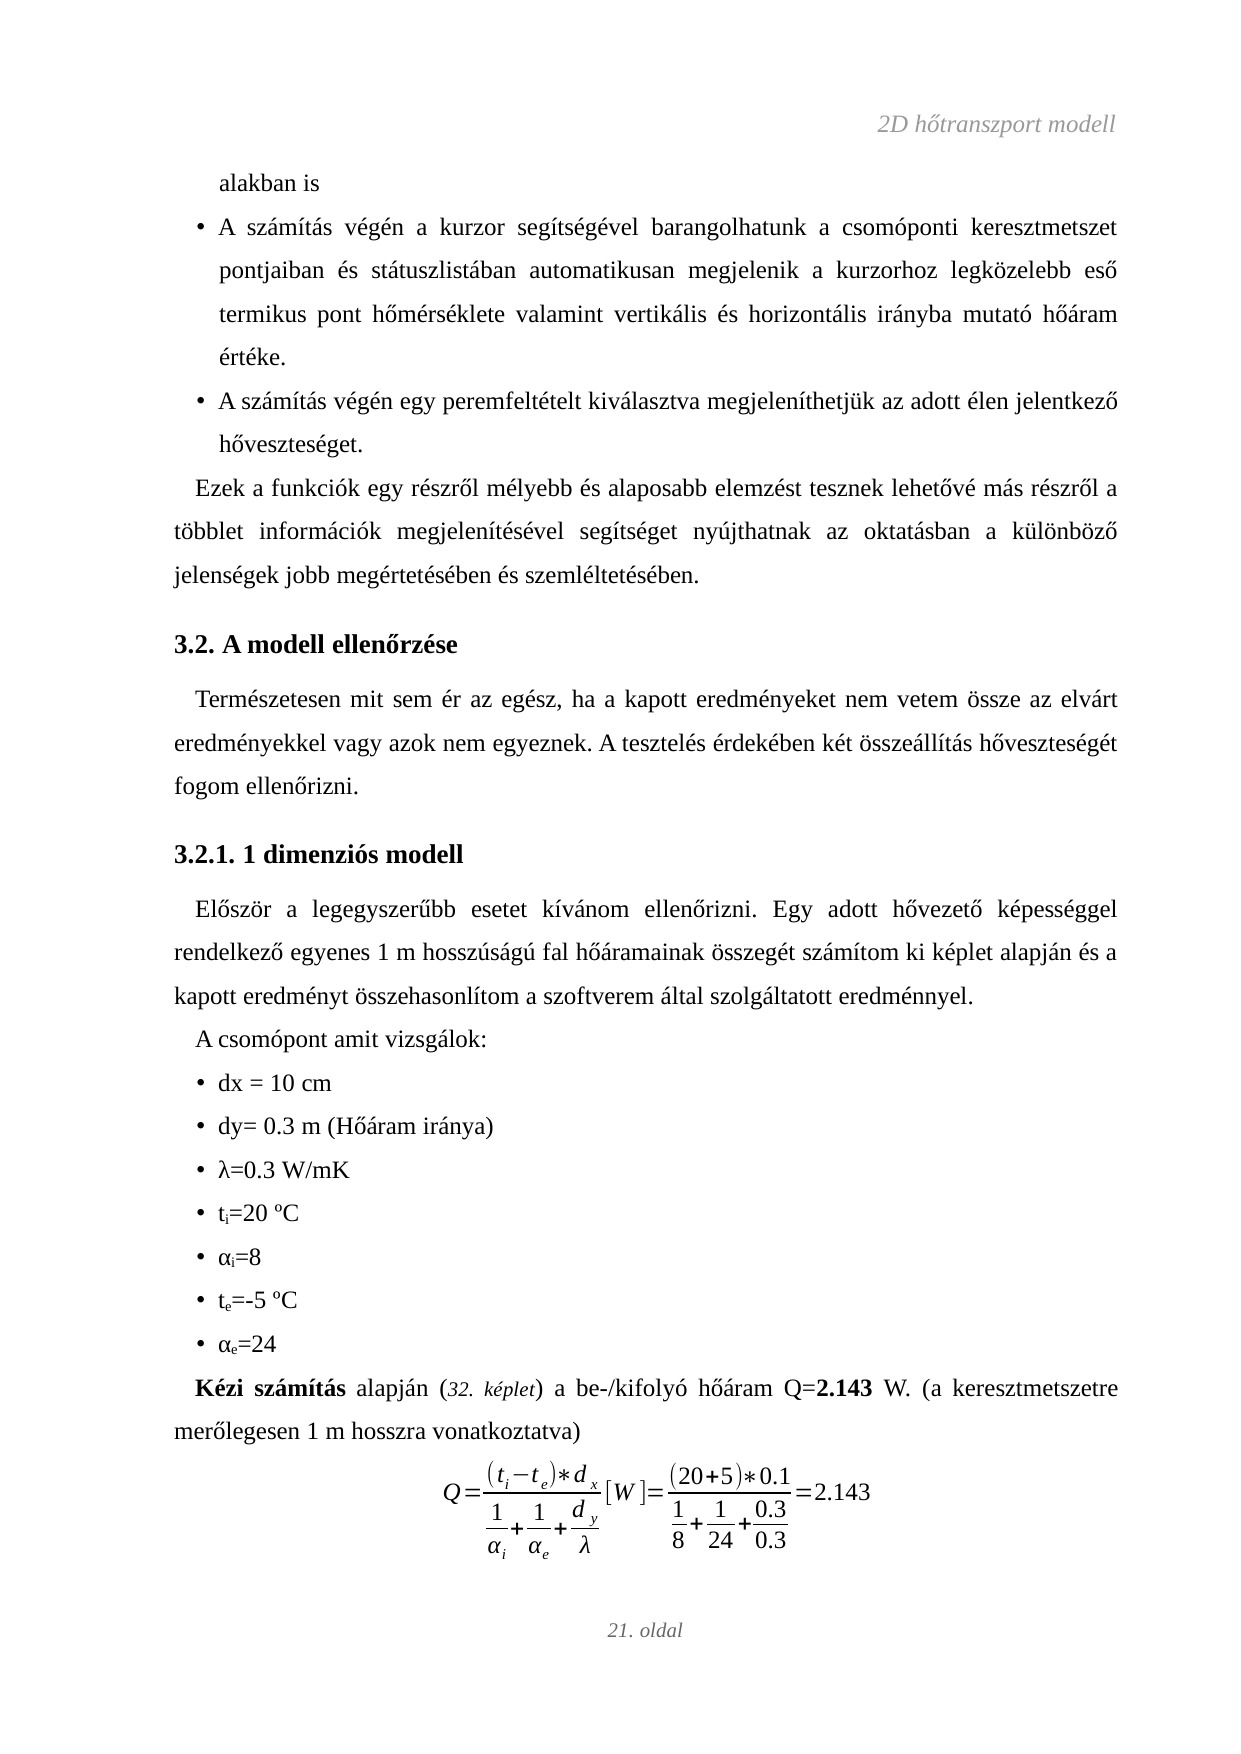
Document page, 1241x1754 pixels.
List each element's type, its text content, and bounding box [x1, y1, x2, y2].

list dy= 0.3 m (Hőáram iránya) [196, 1111, 1118, 1140]
text Kézi számítás alapján (32. képlet) a be-/kifolyó hőáram Q=2.143 W. (a keresztmetszetre merőlegesen 1 m hosszra vonatkoztatva) [174, 1372, 1118, 1445]
list A számítás végén egy peremfeltételt kiválasztva megjeleníthetjük az adott élen jelentkező hőveszteséget. [196, 386, 1118, 458]
list alakban is [196, 168, 1118, 197]
list αe=24 [196, 1329, 1118, 1358]
list λ=0.3 W/mK [196, 1155, 1118, 1184]
text A csomópont amit vizsgálok: [174, 1024, 1118, 1053]
list te=-5 ºC [196, 1285, 1118, 1314]
list αi=8 [196, 1242, 1118, 1271]
subtitle 1 dimenziós modell [174, 838, 1118, 869]
list ti=20 ºC [196, 1198, 1118, 1227]
text Természetesen mit sem ér az egész, ha a kapott eredményeket nem vetem össze az elvárt eredményekkel vagy azok nem egyeznek. A tesztelés érdekében két összeállítás hőveszteségét fogom ellenőrizni. [174, 684, 1118, 800]
subtitle A modell ellenőrzése [174, 629, 1118, 660]
list dx = 10 cm [196, 1068, 1118, 1097]
text Ezek a funkciók egy részről mélyebb és alaposabb elemzést tesznek lehetővé más részről a többlet információk megjelenítésével segítséget nyújthatnak az oktatásban a különböző jelenségek jobb megértetésében és szemléltetésében. [174, 473, 1118, 589]
text Először a legegyszerűbb esetet kívánom ellenőrizni. Egy adott hővezető képességgel rendelkező egyenes 1 m hosszúságú fal hőáramainak összegét számítom ki képlet alapján és a kapott eredményt összehasonlítom a szoftverem által szolgáltatott eredménnyel. [174, 893, 1118, 1009]
list A számítás végén a kurzor segítségével barangolhatunk a csomóponti keresztmetszet pontjaiban és státuszlistában automatikusan megjelenik a kurzorhoz legközelebb eső termikus pont hőmérséklete valamint vertikális és horizontális irányba mutató hőáram értéke. [196, 211, 1118, 371]
